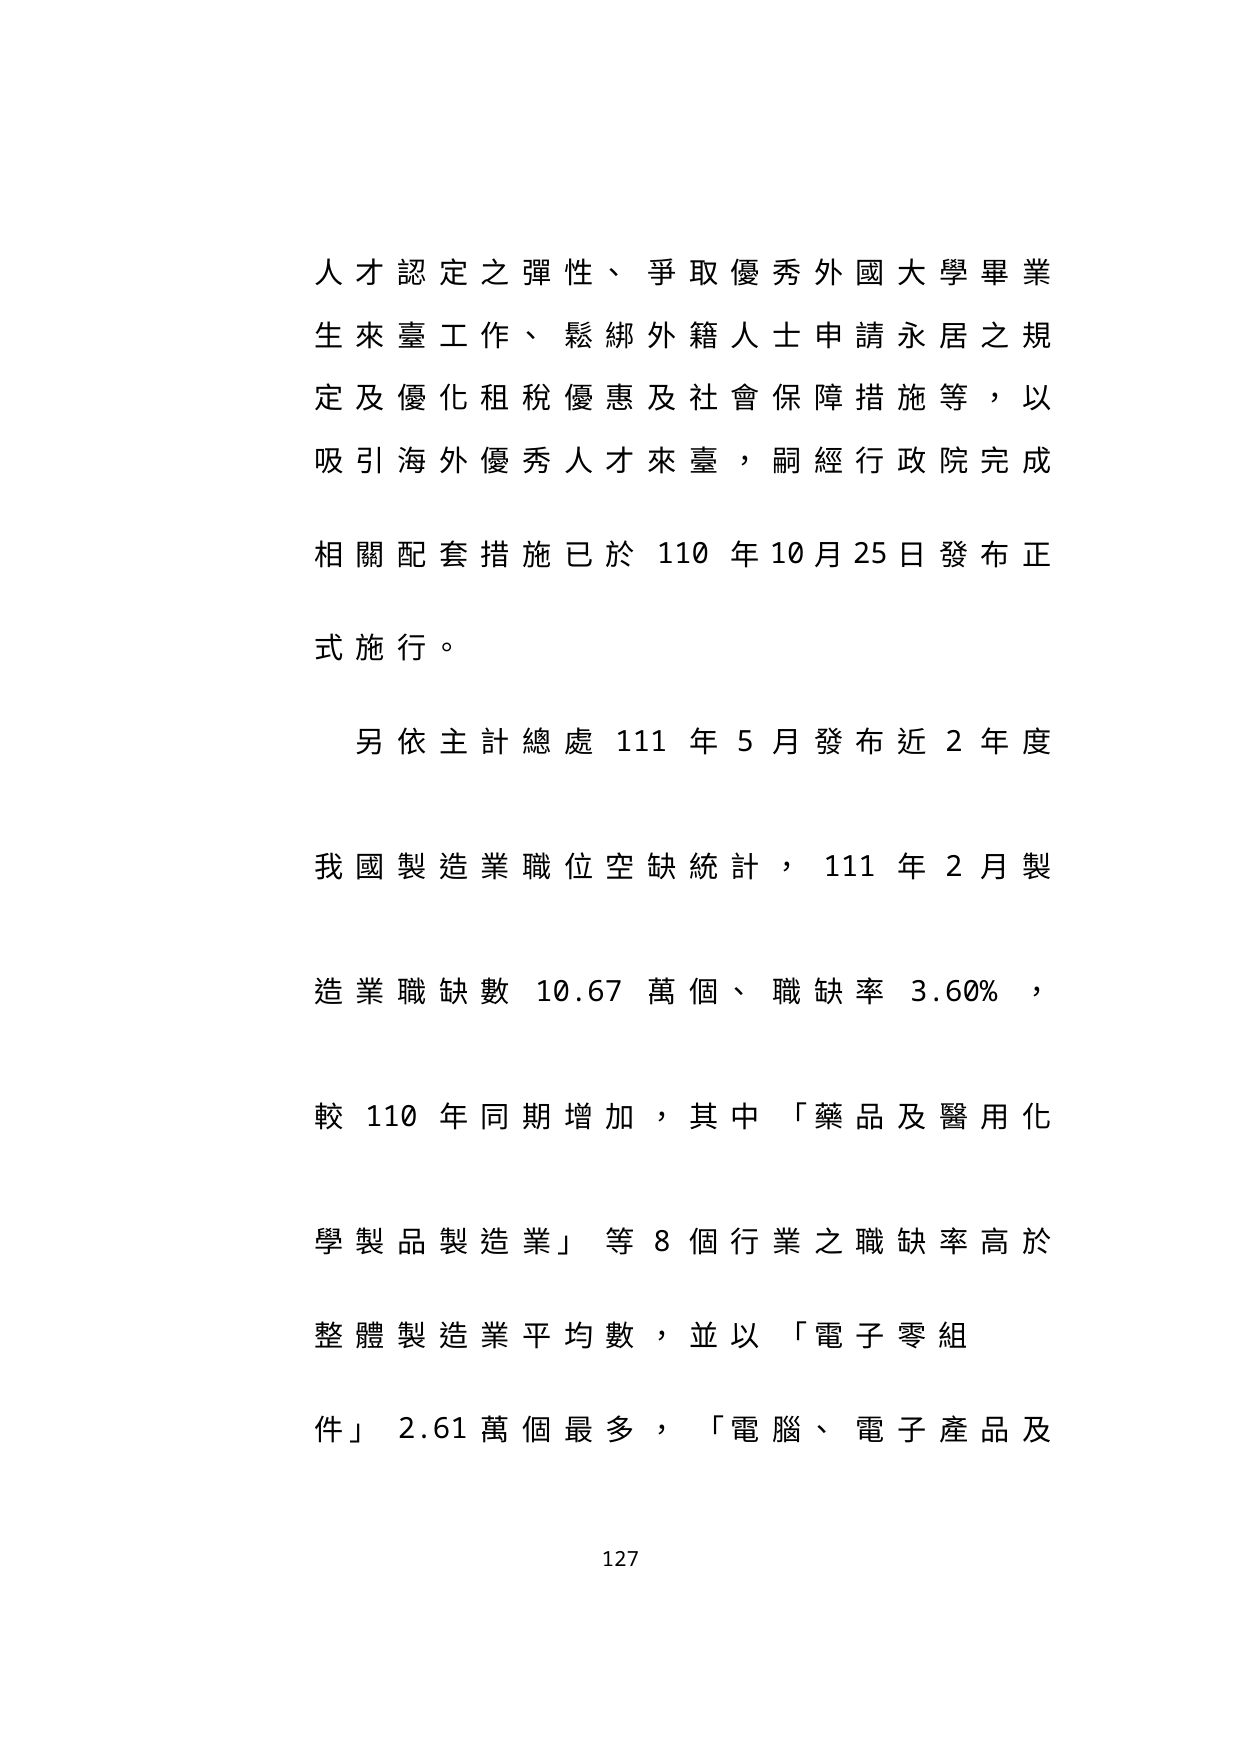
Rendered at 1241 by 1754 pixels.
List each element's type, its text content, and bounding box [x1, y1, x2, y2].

text 另依主計總處111年5月發布近2年度我國製造業職位空缺統計，111年2月製造業職缺數10.67萬個、職缺率3.60%，較110年同期增加，其中「藥品及醫用化學製品製造業」等8個行業之職缺率高於整體製造業平均數，並以「電子零組件」2.61萬個最多，「電腦、電子產品及 [271, 667, 1058, 1479]
text 人才認定之彈性、爭取優秀外國大學畢業生來臺工作、鬆綁外籍人士申請永居之規定及優化租稅優惠及社會保障措施等，以吸引海外優秀人才來臺，嗣經行政院完成相關配套措施已於110年10月25日發布正式施行。 [271, 229, 1058, 667]
